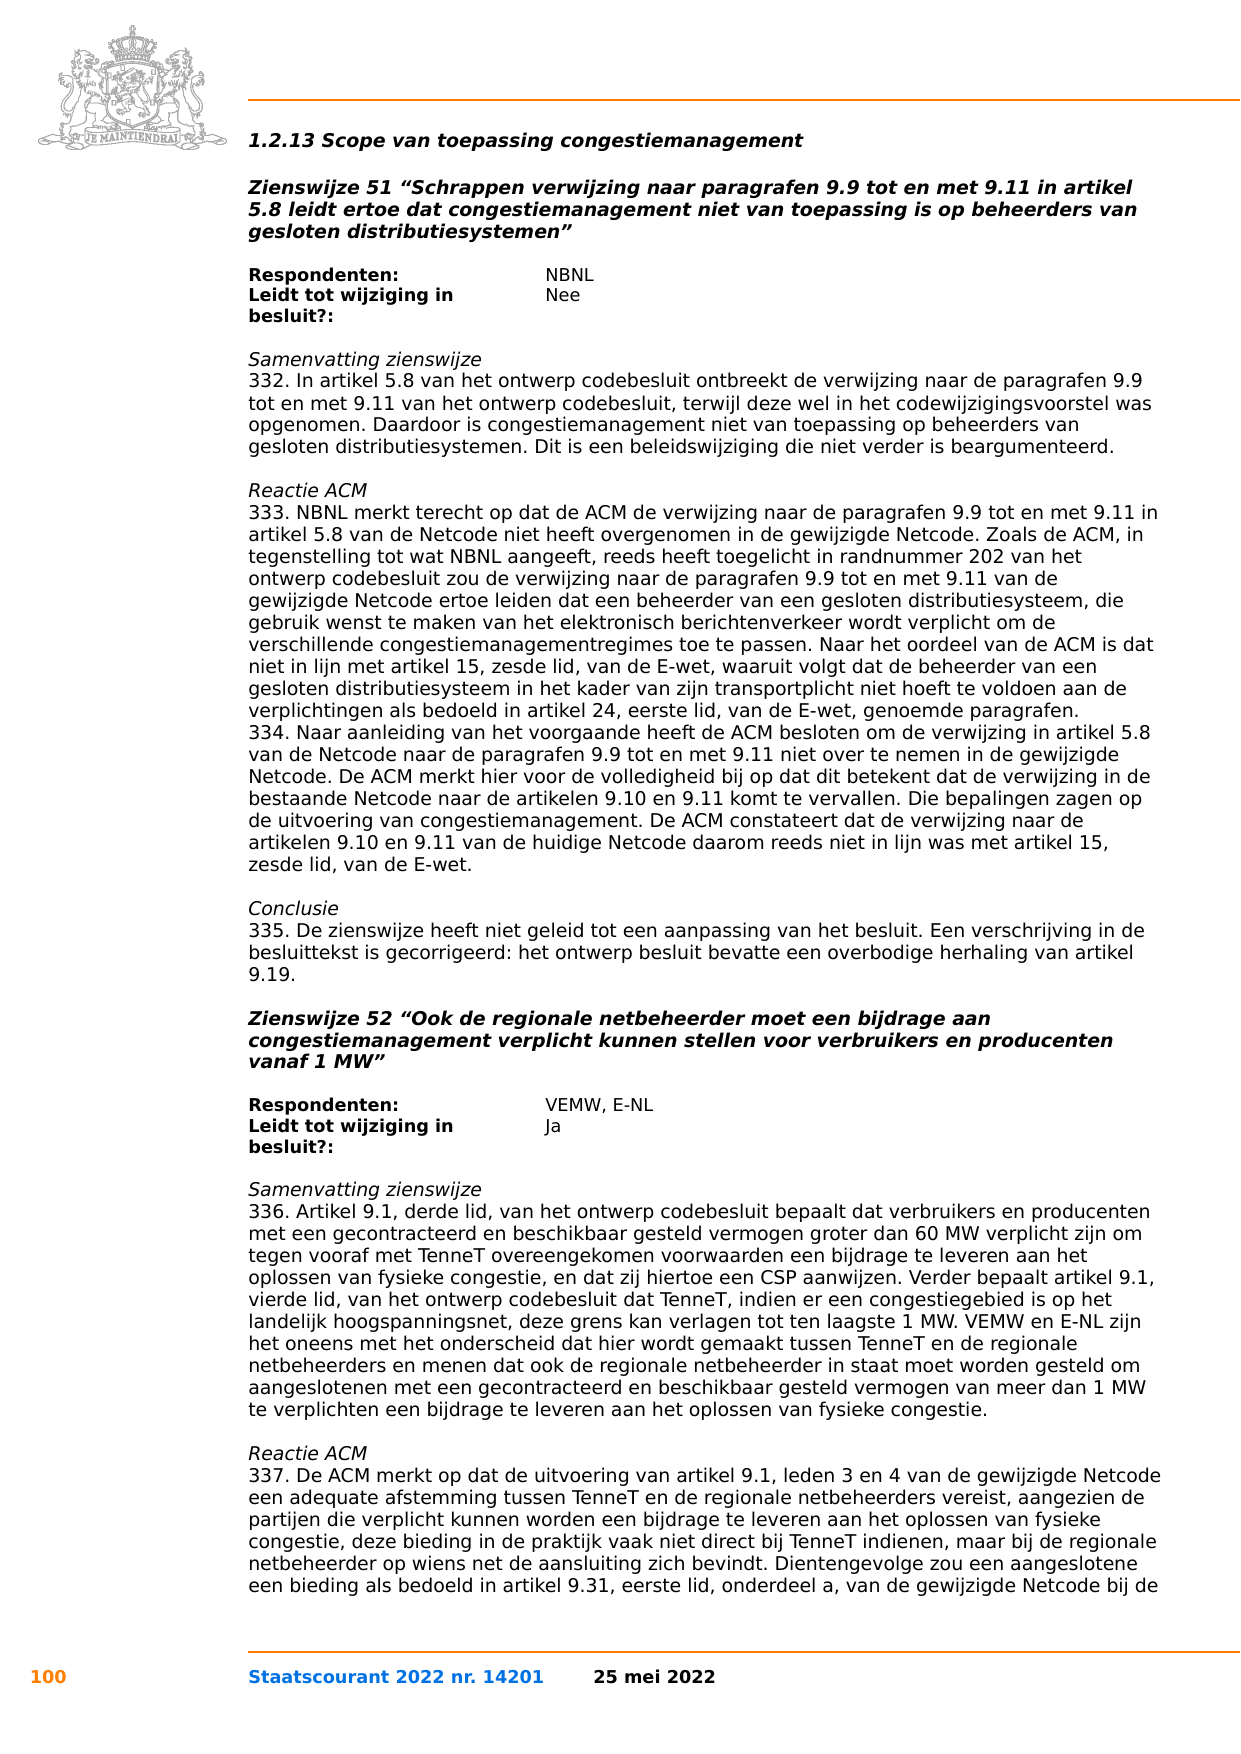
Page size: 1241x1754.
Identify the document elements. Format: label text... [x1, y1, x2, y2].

table_header NBNL [539, 265, 1163, 285]
subtitle Conclusie [248, 898, 1163, 920]
text 335. De zienswijze heeft niet geleid tot een aanpassing van het besluit. Een verschrijving in de besluittekst is gecorrigeerd: het ontwerp besluit bevatte een overbodige herhaling van artikel 9.19. [248, 920, 1163, 986]
subtitle Reactie ACM [248, 480, 1163, 502]
picture [38, 25, 227, 150]
subtitle Samenvatting zienswijze [248, 1179, 1163, 1201]
subtitle 1.2.13 Scope van toepassing congestiemanagement [248, 130, 1163, 152]
text 336. Artikel 9.1, derde lid, van het ontwerp codebesluit bepaalt dat verbruikers en producenten met een gecontracteerd en beschikbaar gesteld vermogen groter dan 60 MW verplicht zijn om tegen vooraf met TenneT overeengekomen voorwaarden een bijdrage te leveren aan het oplossen van fysieke congestie, en dat zij hiertoe een CSP aanwijzen. Verder bepaalt artikel 9.1, vierde lid, van het ontwerp codebesluit dat TenneT, indien er een congestiegebied is op het landelijk hoogspanningsnet, deze grens kan verlagen tot ten laagste 1 MW. VEMW en E-NL zijn het oneens met het onderscheid dat hier wordt gemaakt tussen TenneT en de regionale netbeheerders en menen dat ook de regionale netbeheerder in staat moet worden gesteld om aangeslotenen met een gecontracteerd en beschikbaar gesteld vermogen van meer dan 1 MW te verplichten een bijdrage te leveren aan het oplossen van fysieke congestie. [248, 1201, 1163, 1421]
table_cell Leidt tot wijziging in besluit?: [248, 1116, 539, 1157]
subtitle Zienswijze 51 “Schrappen verwijzing naar paragrafen 9.9 tot en met 9.11 in artikel 5.8 leidt ertoe dat congestiemanagement niet van toepassing is op beheerders van gesloten distributiesystemen” [248, 177, 1163, 243]
table_header Respondenten: [248, 265, 539, 285]
table_cell Ja [539, 1116, 1163, 1157]
table_cell Leidt tot wijziging in besluit?: [248, 285, 539, 327]
subtitle Reactie ACM [248, 1443, 1163, 1465]
text 333. NBNL merkt terecht op dat de ACM de verwijzing naar de paragrafen 9.9 tot en met 9.11 in artikel 5.8 van de Netcode niet heeft overgenomen in de gewijzigde Netcode. Zoals de ACM, in tegenstelling tot wat NBNL aangeeft, reeds heeft toegelicht in randnummer 202 van het ontwerp codebesluit zou de verwijzing naar de paragrafen 9.9 tot en met 9.11 van de gewijzigde Netcode ertoe leiden dat een beheerder van een gesloten distributiesysteem, die gebruik wenst te maken van het elektronisch berichtenverkeer wordt verplicht om de verschillende congestiemanagementregimes toe te passen. Naar het oordeel van de ACM is dat niet in lijn met artikel 15, zesde lid, van de E-wet, waaruit volgt dat de beheerder van een gesloten distributiesysteem in het kader van zijn transportplicht niet hoeft te voldoen aan de verplichtingen als bedoeld in artikel 24, eerste lid, van de E-wet, genoemde paragrafen. [248, 502, 1163, 722]
subtitle Samenvatting zienswijze [248, 348, 1163, 370]
table_header Respondenten: [248, 1095, 539, 1116]
subtitle Zienswijze 52 “Ook de regionale netbeheerder moet een bijdrage aan congestiemanagement verplicht kunnen stellen voor verbruikers en producenten vanaf 1 MW” [248, 1007, 1163, 1073]
text 332. In artikel 5.8 van het ontwerp codebesluit ontbreekt de verwijzing naar de paragrafen 9.9 tot en met 9.11 van het ontwerp codebesluit, terwijl deze wel in het codewijzigingsvoorstel was opgenomen. Daardoor is congestiemanagement niet van toepassing op beheerders van gesloten distributiesystemen. Dit is een beleidswijziging die niet verder is beargumenteerd. [248, 370, 1163, 458]
table_header VEMW, E-NL [539, 1095, 1163, 1116]
table_cell Nee [539, 285, 1163, 327]
text 337. De ACM merkt op dat de uitvoering van artikel 9.1, leden 3 en 4 van de gewijzigde Netcode een adequate afstemming tussen TenneT en de regionale netbeheerders vereist, aangezien de partijen die verplicht kunnen worden een bijdrage te leveren aan het oplossen van fysieke congestie, deze bieding in de praktijk vaak niet direct bij TenneT indienen, maar bij de regionale netbeheerder op wiens net de aansluiting zich bevindt. Dientengevolge zou een aangeslotene een bieding als bedoeld in artikel 9.31, eerste lid, onderdeel a, van de gewijzigde Netcode bij de [248, 1465, 1163, 1597]
text 334. Naar aanleiding van het voorgaande heeft de ACM besloten om de verwijzing in artikel 5.8 van de Netcode naar de paragrafen 9.9 tot en met 9.11 niet over te nemen in de gewijzigde Netcode. De ACM merkt hier voor de volledigheid bij op dat dit betekent dat de verwijzing in de bestaande Netcode naar de artikelen 9.10 en 9.11 komt te vervallen. Die bepalingen zagen op de uitvoering van congestiemanagement. De ACM constateert dat de verwijzing naar de artikelen 9.10 en 9.11 van de huidige Netcode daarom reeds niet in lijn was met artikel 15, zesde lid, van de E-wet. [248, 722, 1163, 876]
